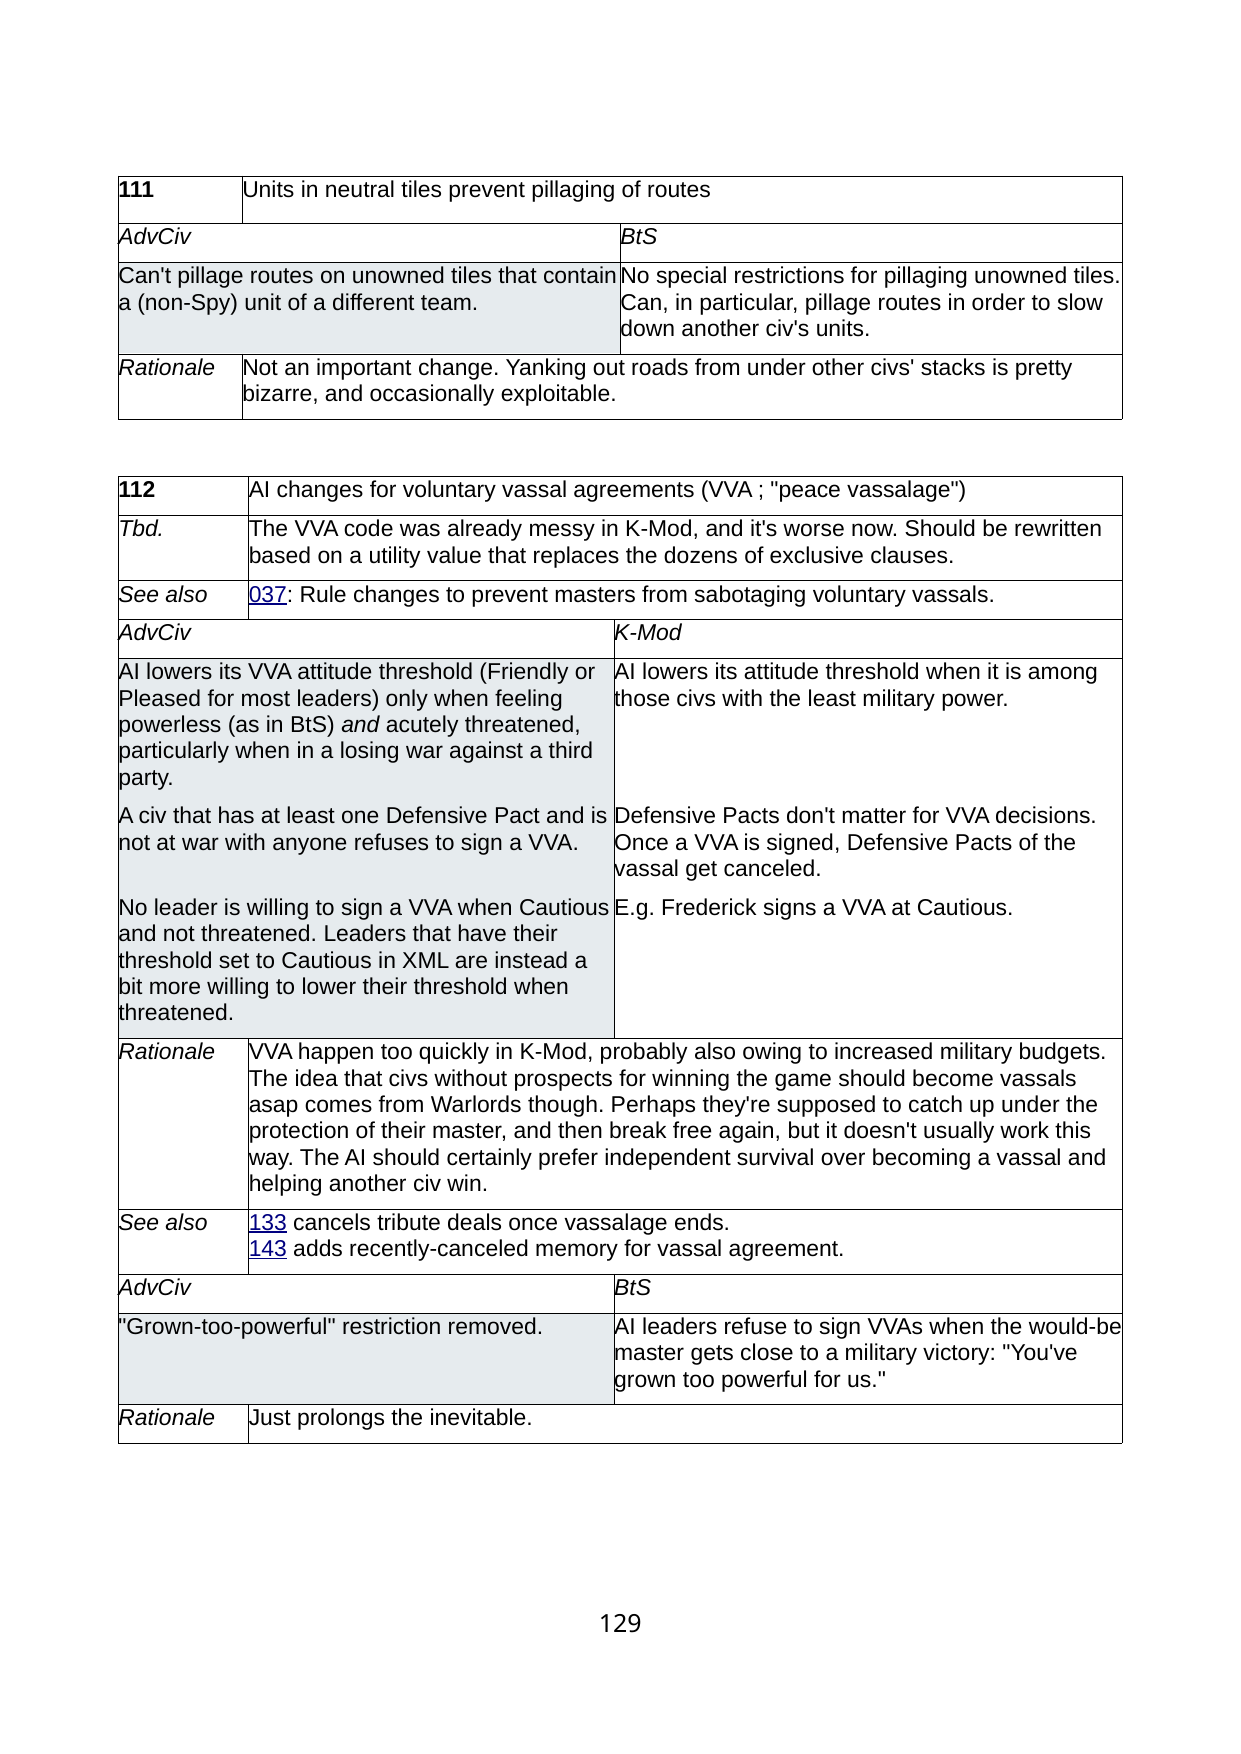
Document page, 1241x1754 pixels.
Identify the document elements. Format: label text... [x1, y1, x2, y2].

table_cell Rationale [119, 355, 242, 419]
table_header 112 [119, 477, 248, 515]
table_cell AI lowers its attitude threshold when it is among those civs with the least military power. Defensive Pacts don't matter for VVA decisions. Once a VVA is signed, Defensive Pacts of the vassal get canceled. E.g. Frederick signs a VVA at Cautious. [615, 659, 1122, 1038]
table_header Units in neutral tiles prevent pillaging of routes [243, 177, 1122, 223]
table_cell 037: Rule changes to prevent masters from sabotaging voluntary vassals. [249, 581, 1122, 619]
table_cell 133 cancels tribute deals once vassalage ends. 143 adds recently-canceled memory for vassal agreement. [249, 1210, 1122, 1274]
table_cell BtS [615, 1275, 1122, 1313]
table_cell The VVA code was already messy in K-Mod, and it's worse now. Should be rewritten based on a utility value that replaces the dozens of exclusive clauses. [249, 516, 1122, 580]
table_cell VVA happen too quickly in K-Mod, probably also owing to increased military budgets. The idea that civs without prospects for winning the game should become vassals asap comes from Warlords though. Perhaps they're supposed to catch up under the protection of their master, and then break free again, but it doesn't usually work this way. The AI should certainly prefer independent survival over becoming a vassal and helping another civ win. [249, 1039, 1122, 1209]
table_cell Rationale [119, 1039, 248, 1209]
table_cell AdvCiv [119, 620, 614, 658]
table_cell Not an important change. Yanking out roads from under other civs' stacks is pretty bizarre, and occasionally exploitable. [243, 355, 1122, 419]
table_cell Can't pillage routes on unowned tiles that contain a (non-Spy) unit of a different team. [119, 263, 620, 353]
table_header 111 [119, 177, 242, 223]
table_cell Rationale [119, 1405, 248, 1443]
table_cell See also [119, 1210, 248, 1274]
table_cell AdvCiv [119, 224, 620, 262]
table_cell K-Mod [615, 620, 1122, 658]
table_cell AI leaders refuse to sign VVAs when the would-be master gets close to a military victory: "You've grown too powerful for us." [615, 1314, 1122, 1404]
table_cell Just prolongs the inevitable. [249, 1405, 1122, 1443]
table_cell No special restrictions for pillaging unowned tiles. Can, in particular, pillage routes in order to slow down another civ's units. [621, 263, 1122, 353]
table_cell BtS [621, 224, 1122, 262]
table_cell AI lowers its VVA attitude threshold (Friendly or Pleased for most leaders) only when feeling powerless (as in BtS) and acutely threatened, particularly when in a losing war against a third party. A civ that has at least one Defensive Pact and is not at war with anyone refuses to sign a VVA. No leader is willing to sign a VVA when Cautious and not threatened. Leaders that have their threshold set to Cautious in XML are instead a bit more willing to lower their threshold when threatened. [119, 659, 614, 1038]
table_cell See also [119, 581, 248, 619]
table_cell Tbd. [119, 516, 248, 580]
table_header AI changes for voluntary vassal agreements (VVA ; "peace vassalage") [249, 477, 1122, 515]
table_cell AdvCiv [119, 1275, 614, 1313]
table_cell "Grown-too-powerful" restriction removed. [119, 1314, 614, 1404]
